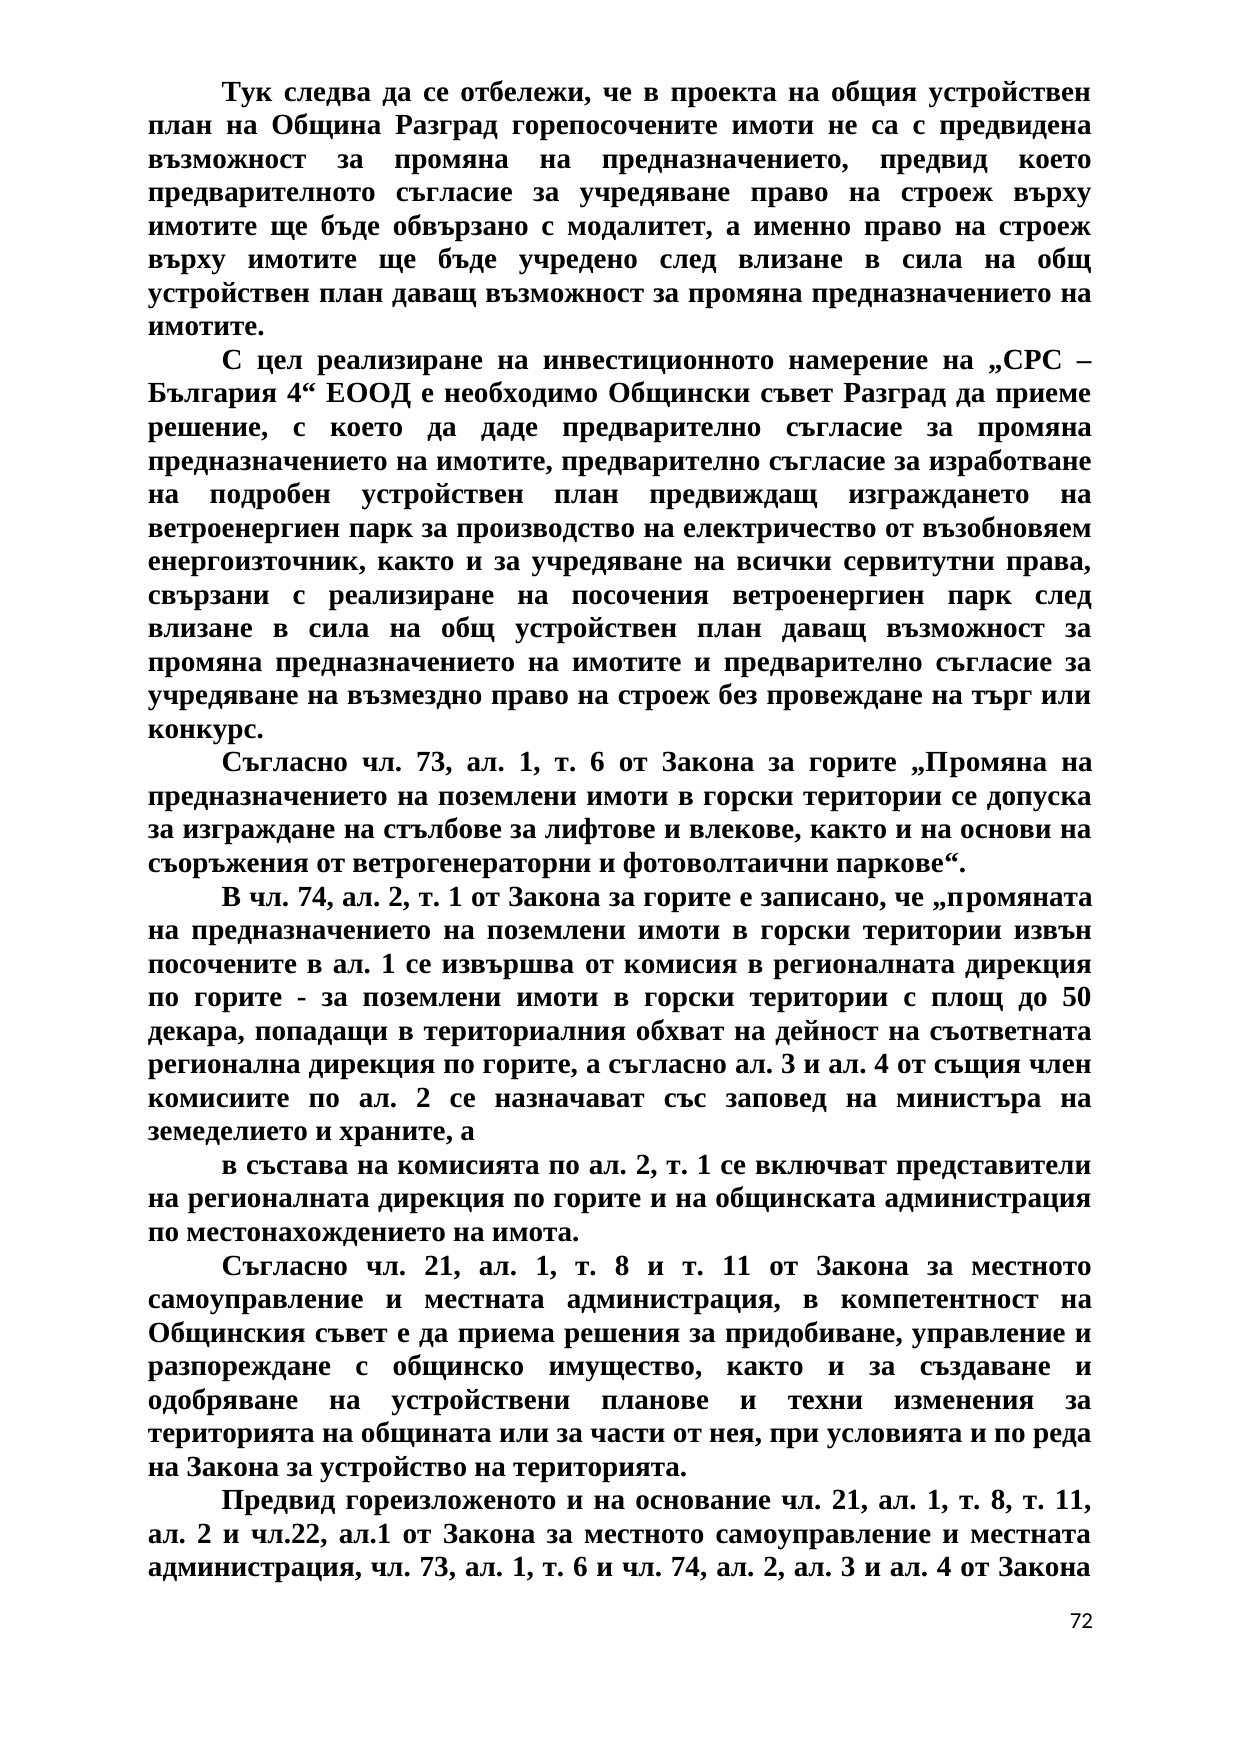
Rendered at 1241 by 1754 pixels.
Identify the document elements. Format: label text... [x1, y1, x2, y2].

text Предвид гореизложеното и на основание чл. 21, ал. 1, т. 8, т. 11, ал. 2 и чл.22, ал.1 от Закона за местното самоуправление и местната администрация, чл. 73, ал. 1, т. 6 и чл. 74, ал. 2, ал. 3 и ал. 4 от Закона [148, 1482, 1093, 1583]
text Съгласно чл. 73, ал. 1, т. 6 от Закона за горите „Промяна на предназначението на поземлени имоти в горски територии се допуска за изграждане на стълбове за лифтове и влекове, както и на основи на съоръжения от ветрогенераторни и фотоволтаични паркове“. [148, 744, 1093, 879]
text в състава на комисията по ал. 2, т. 1 се включват представители на регионалната дирекция по горите и на общинската администрация по местонахождението на имота. [148, 1147, 1093, 1248]
text В чл. 74, ал. 2, т. 1 от Закона за горите е записано, че „промяната на предназначението на поземлени имоти в горски територии извън посочените в ал. 1 се извършва от комисия в регионалната дирекция по горите - за поземлени имоти в горски територии с площ до 50 декара, попадащи в териториалния обхват на дейност на съответната регионална дирекция по горите, а съгласно ал. 3 и ал. 4 от същия член комисиите по ал. 2 се назначават със заповед на министъра на земеделието и храните, а [148, 879, 1093, 1147]
text Тук следва да се отбележи, че в проекта на общия устройствен план на Община Разград горепосочените имоти не са с предвидена възможност за промяна на предназначението, предвид което предварителното съгласие за учредяване право на строеж върху имотите ще бъде обвързано с модалитет, а именно право на строеж върху имотите ще бъде учредено след влизане в сила на общ устройствен план даващ възможност за промяна предназначението на имотите. [148, 74, 1093, 342]
text С цел реализиране на инвестиционното намерение на „СРС – България 4“ ЕООД е необходимо Общински съвет Разград да приеме решение, с което да даде предварително съгласие за промяна предназначението на имотите, предварително съгласие за изработване на подробен устройствен план предвиждащ изграждането на ветроенергиен парк за производство на електричество от възобновяем енергоизточник, както и за учредяване на всички сервитутни права, свързани с реализиране на посочения ветроенергиен парк след влизане в сила на общ устройствен план даващ възможност за промяна предназначението на имотите и предварително съгласие за учредяване на възмездно право на строеж без провеждане на търг или конкурс. [148, 342, 1093, 744]
text Съгласно чл. 21, ал. 1, т. 8 и т. 11 от Закона за местното самоуправление и местната администрация, в компетентност на Общинския съвет е да приема решения за придобиване, управление и разпореждане с общинско имущество, както и за създаване и одобряване на устройствени планове и техни изменения за територията на общината или за части от нея, при условията и по реда на Закона за устройство на територията. [148, 1248, 1093, 1482]
